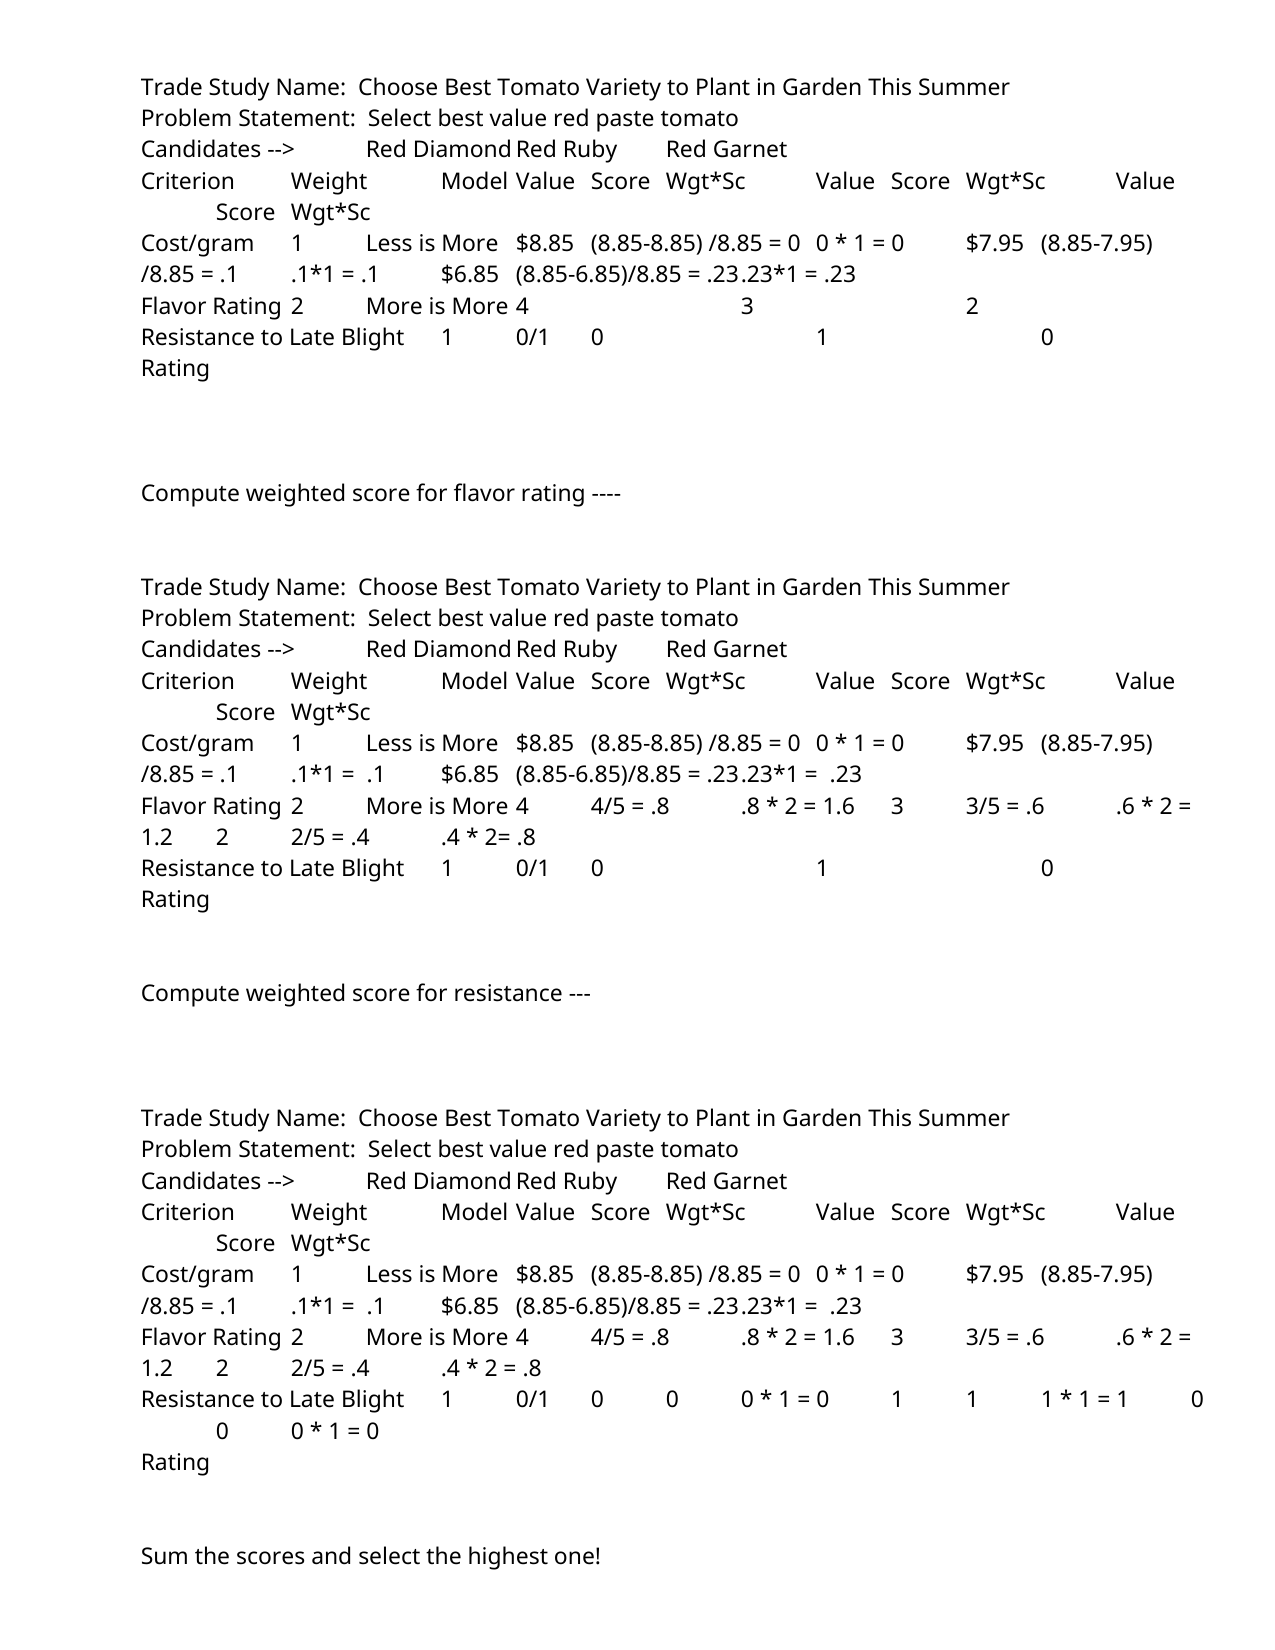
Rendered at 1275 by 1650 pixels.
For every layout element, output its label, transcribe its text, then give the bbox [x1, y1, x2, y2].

text Trade Study Name: Choose Best Tomato Variety to Plant in Garden This Summer [141, 1102, 1204, 1133]
text Compute weighted score for flavor rating ---- [141, 477, 1204, 508]
text Candidates --> Red Diamond Red Ruby Red Garnet [141, 1164, 1204, 1196]
text Rating [141, 352, 1204, 383]
text Trade Study Name: Choose Best Tomato Variety to Plant in Garden This Summer [141, 71, 1204, 102]
text Resistance to Late Blight 1 0/1 0 1 0 [141, 852, 1204, 883]
text Criterion Weight Model Value Score Wgt*Sc Value Score Wgt*Sc Value Score Wgt*Sc [141, 164, 1204, 227]
text Problem Statement: Select best value red paste tomato [141, 602, 1204, 633]
text Cost/gram 1 Less is More $8.85 (8.85-8.85) /8.85 = 0 0 * 1 = 0 $7.95 (8.85-7.95) /8.85 = .1 .1*1 = .1 $6.85 (8.85-6.85)/8.85 = .23 .23*1 = .23 [141, 1258, 1204, 1321]
text Flavor Rating 2 More is More 4 4/5 = .8 .8 * 2 = 1.6 3 3/5 = .6 .6 * 2 = 1.2 2 2/5 = .4 .4 * 2= .8 [141, 789, 1204, 852]
text Cost/gram 1 Less is More $8.85 (8.85-8.85) /8.85 = 0 0 * 1 = 0 $7.95 (8.85-7.95) /8.85 = .1 .1*1 = .1 $6.85 (8.85-6.85)/8.85 = .23 .23*1 = .23 [141, 727, 1204, 789]
text Criterion Weight Model Value Score Wgt*Sc Value Score Wgt*Sc Value Score Wgt*Sc [141, 664, 1204, 727]
text Trade Study Name: Choose Best Tomato Variety to Plant in Garden This Summer [141, 571, 1204, 602]
text Rating [141, 1446, 1204, 1477]
text Problem Statement: Select best value red paste tomato [141, 102, 1204, 133]
text Problem Statement: Select best value red paste tomato [141, 1133, 1204, 1164]
text Compute weighted score for resistance --- [141, 977, 1204, 1008]
text Candidates --> Red Diamond Red Ruby Red Garnet [141, 633, 1204, 664]
text Cost/gram 1 Less is More $8.85 (8.85-8.85) /8.85 = 0 0 * 1 = 0 $7.95 (8.85-7.95) /8.85 = .1 .1*1 = .1 $6.85 (8.85-6.85)/8.85 = .23 .23*1 = .23 [141, 227, 1204, 289]
text Flavor Rating 2 More is More 4 4/5 = .8 .8 * 2 = 1.6 3 3/5 = .6 .6 * 2 = 1.2 2 2/5 = .4 .4 * 2 = .8 [141, 1321, 1204, 1383]
text Criterion Weight Model Value Score Wgt*Sc Value Score Wgt*Sc Value Score Wgt*Sc [141, 1196, 1204, 1258]
text Rating [141, 883, 1204, 914]
text Resistance to Late Blight 1 0/1 0 0 0 * 1 = 0 1 1 1 * 1 = 1 0 0 0 * 1 = 0 [141, 1383, 1204, 1446]
text Candidates --> Red Diamond Red Ruby Red Garnet [141, 133, 1204, 164]
text Sum the scores and select the highest one! [141, 1539, 1204, 1571]
text Flavor Rating 2 More is More 4 3 2 [141, 289, 1204, 321]
text Resistance to Late Blight 1 0/1 0 1 0 [141, 321, 1204, 352]
